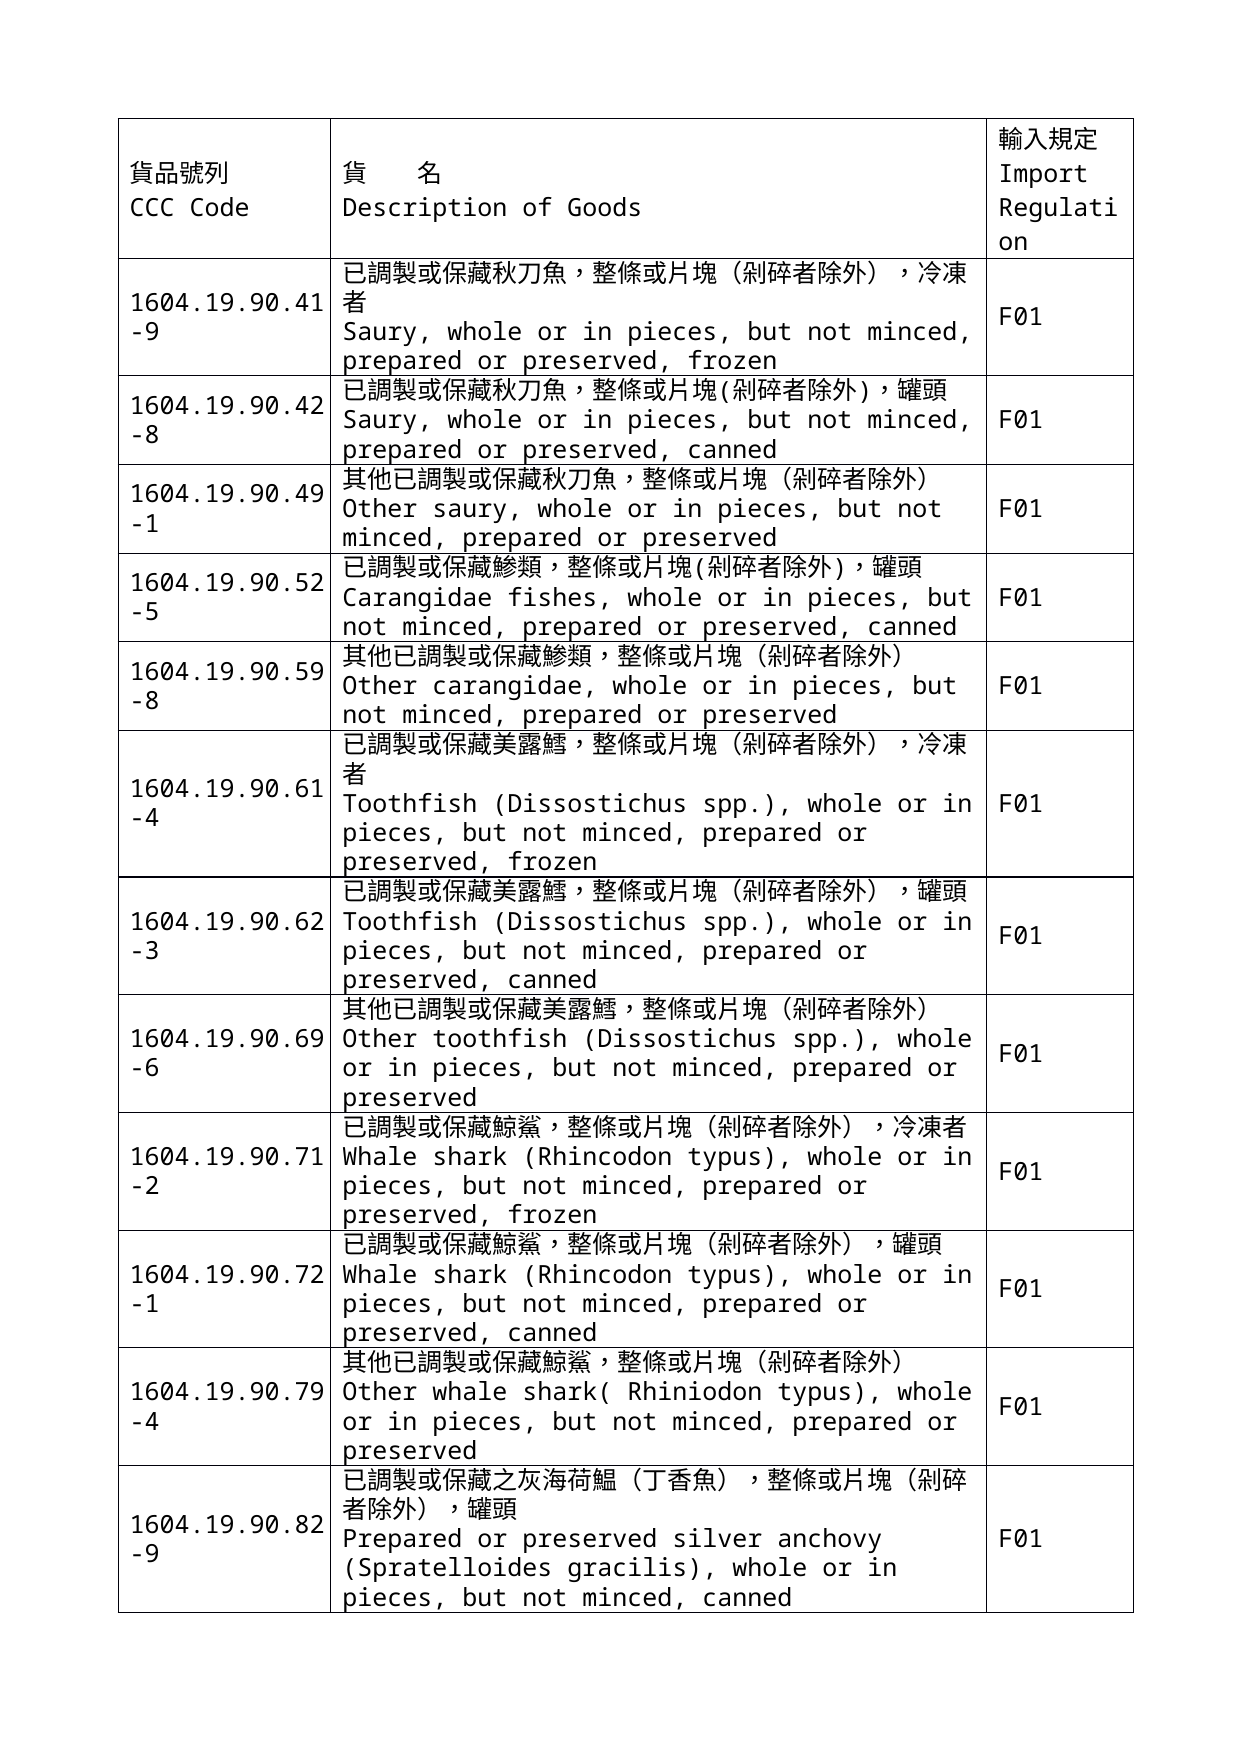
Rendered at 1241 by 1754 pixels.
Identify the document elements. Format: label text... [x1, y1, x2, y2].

table_cell 1604.19.90.59-8 [119, 642, 330, 729]
table_cell F01 [987, 995, 1133, 1112]
table_cell F01 [987, 1113, 1133, 1229]
table_cell F01 [987, 878, 1133, 994]
table_cell 1604.19.90.42-8 [119, 376, 330, 464]
table_cell 其他已調製或保藏鯵類，整條或片塊（剁碎者除外） Other carangidae, whole or in pieces, but not minced, prepared or preserved [331, 642, 986, 729]
table_cell 已調製或保藏之灰海荷鰛（丁香魚），整條或片塊（剁碎者除外），罐頭 Prepared or preserved silver anchovy (Spratelloides gracilis), whole or in pieces, but not minced, canned [331, 1466, 986, 1612]
table_cell 1604.19.90.61-4 [119, 731, 330, 876]
table_cell 其他已調製或保藏美露鱈，整條或片塊（剁碎者除外） Other toothfish (Dissostichus spp.), whole or in pieces, but not minced, prepared or preserved [331, 995, 986, 1112]
table_cell 其他已調製或保藏秋刀魚，整條或片塊（剁碎者除外） Other saury, whole or in pieces, but not minced, prepared or preserved [331, 465, 986, 552]
table_cell F01 [987, 1231, 1133, 1347]
table_cell 1604.19.90.82-9 [119, 1466, 330, 1612]
table_cell 已調製或保藏秋刀魚，整條或片塊（剁碎者除外），冷凍者 Saury, whole or in pieces, but not minced, prepared or preserved, frozen [331, 259, 986, 375]
table_cell 1604.19.90.79-4 [119, 1348, 330, 1465]
table_cell F01 [987, 554, 1133, 641]
table_cell 1604.19.90.41-9 [119, 259, 330, 375]
table_header 貨品號列 CCC Code [119, 119, 330, 258]
table_cell 已調製或保藏鯵類，整條或片塊(剁碎者除外)，罐頭 Carangidae fishes, whole or in pieces, but not minced, prepared or preserved, canned [331, 554, 986, 641]
table_cell F01 [987, 1348, 1133, 1465]
table_cell 1604.19.90.49-1 [119, 465, 330, 552]
table_header 輸入規定 Import Regulation [987, 119, 1133, 258]
table_cell 1604.19.90.69-6 [119, 995, 330, 1112]
table_cell F01 [987, 376, 1133, 464]
table_cell F01 [987, 465, 1133, 552]
table_cell 1604.19.90.62-3 [119, 878, 330, 994]
table_cell 已調製或保藏美露鱈，整條或片塊（剁碎者除外），冷凍者 Toothfish (Dissostichus spp.), whole or in pieces, but not minced, prepared or preserved, frozen [331, 731, 986, 876]
table_cell 已調製或保藏鯨鯊，整條或片塊（剁碎者除外），冷凍者 Whale shark (Rhincodon typus), whole or in pieces, but not minced, prepared or preserved, frozen [331, 1113, 986, 1229]
table_cell F01 [987, 259, 1133, 375]
table_cell F01 [987, 731, 1133, 876]
table_header 貨 名 Description of Goods [331, 119, 986, 258]
table_cell F01 [987, 642, 1133, 729]
table_cell F01 [987, 1466, 1133, 1612]
table_cell 1604.19.90.71-2 [119, 1113, 330, 1229]
table_cell 已調製或保藏美露鱈，整條或片塊（剁碎者除外），罐頭 Toothfish (Dissostichus spp.), whole or in pieces, but not minced, prepared or preserved, canned [331, 878, 986, 994]
table_cell 1604.19.90.52-5 [119, 554, 330, 641]
table_cell 已調製或保藏秋刀魚，整條或片塊(剁碎者除外)，罐頭 Saury, whole or in pieces, but not minced, prepared or preserved, canned [331, 376, 986, 464]
table_cell 其他已調製或保藏鯨鯊，整條或片塊（剁碎者除外） Other whale shark( Rhiniodon typus), whole or in pieces, but not minced, prepared or preserved [331, 1348, 986, 1465]
table_cell 已調製或保藏鯨鯊，整條或片塊（剁碎者除外），罐頭 Whale shark (Rhincodon typus), whole or in pieces, but not minced, prepared or preserved, canned [331, 1231, 986, 1347]
table_cell 1604.19.90.72-1 [119, 1231, 330, 1347]
